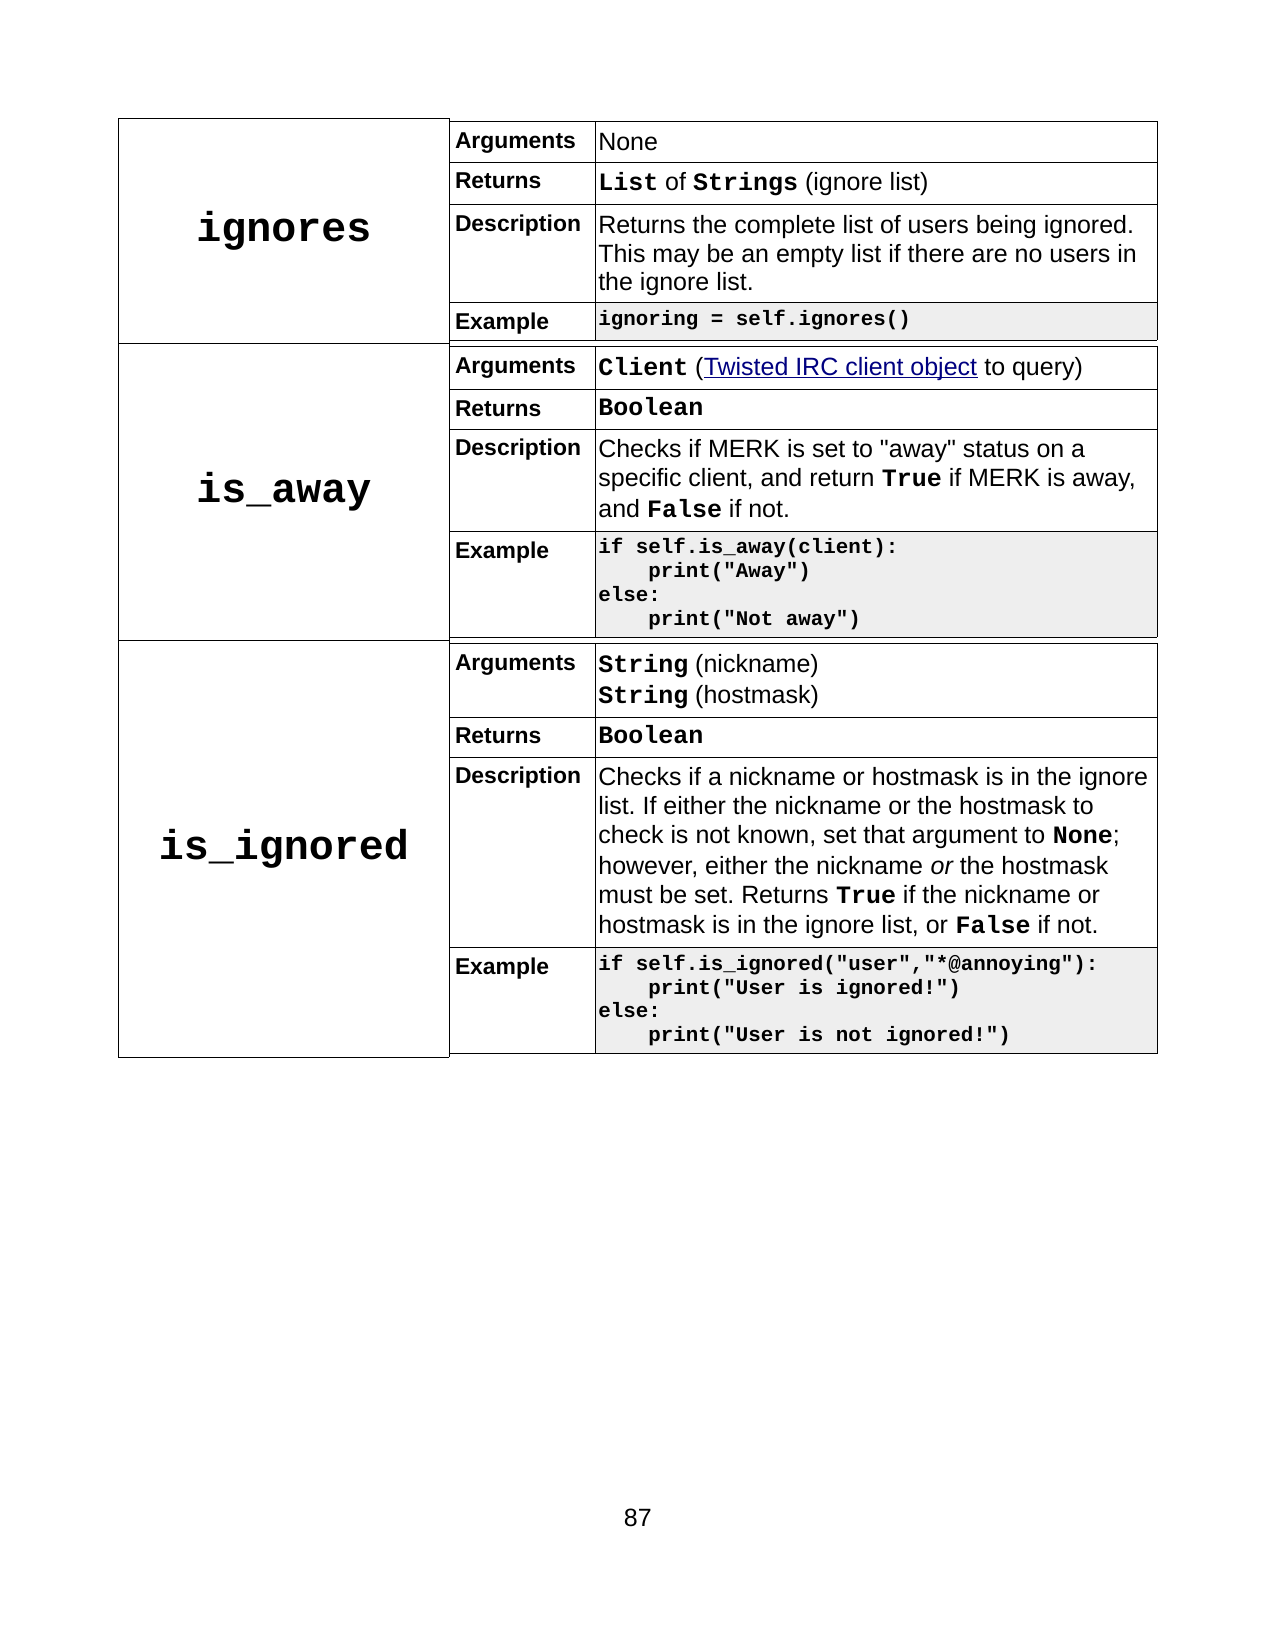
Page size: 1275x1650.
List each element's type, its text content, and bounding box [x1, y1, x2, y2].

table_cell List of Strings (ignore list) [596, 163, 1157, 204]
table_cell Returns [450, 718, 595, 757]
table_header None [596, 122, 1157, 162]
table_cell Returns the complete list of users being ignored. This may be an empty list if there are no users in the ignore list. [596, 205, 1157, 302]
table_cell if self.is_ignored("user","*@annoying"): print("User is ignored!") else: print("User is not ignored!") [596, 948, 1157, 1053]
table_header Arguments [450, 122, 595, 162]
table_cell Description [450, 430, 595, 531]
table_header Client (Twisted IRC client object to query) [596, 347, 1157, 389]
table_cell Checks if MERK is set to "away" status on a specific client, and return True if MERK is away, and False if not. [596, 430, 1157, 531]
table_cell is_ignored [119, 641, 449, 1057]
table_cell ignores [119, 119, 449, 343]
table_cell Boolean [596, 390, 1157, 428]
table_cell Returns [450, 390, 595, 428]
table_cell is_away [119, 344, 449, 640]
table_header Arguments [450, 644, 595, 717]
table_cell Example [450, 948, 595, 1053]
table_cell Example [450, 532, 595, 637]
table_header Arguments [450, 347, 595, 389]
table_cell Checks if a nickname or hostmask is in the ignore list. If either the nickname or the hostmask to check is not known, set that argument to None; however, either the nickname or the hostmask must be set. Returns True if the nickname or hostmask is in the ignore list, or False if not. [596, 758, 1157, 947]
table_cell Description [450, 205, 595, 302]
table_header String (nickname) String (hostmask) [596, 644, 1157, 717]
table_cell ignoring = self.ignores() [596, 303, 1157, 340]
table_cell Returns [450, 163, 595, 204]
table_cell Example [450, 303, 595, 340]
table_cell Description [450, 758, 595, 947]
table_cell if self.is_away(client): print("Away") else: print("Not away") [596, 532, 1157, 637]
table_cell Boolean [596, 718, 1157, 757]
